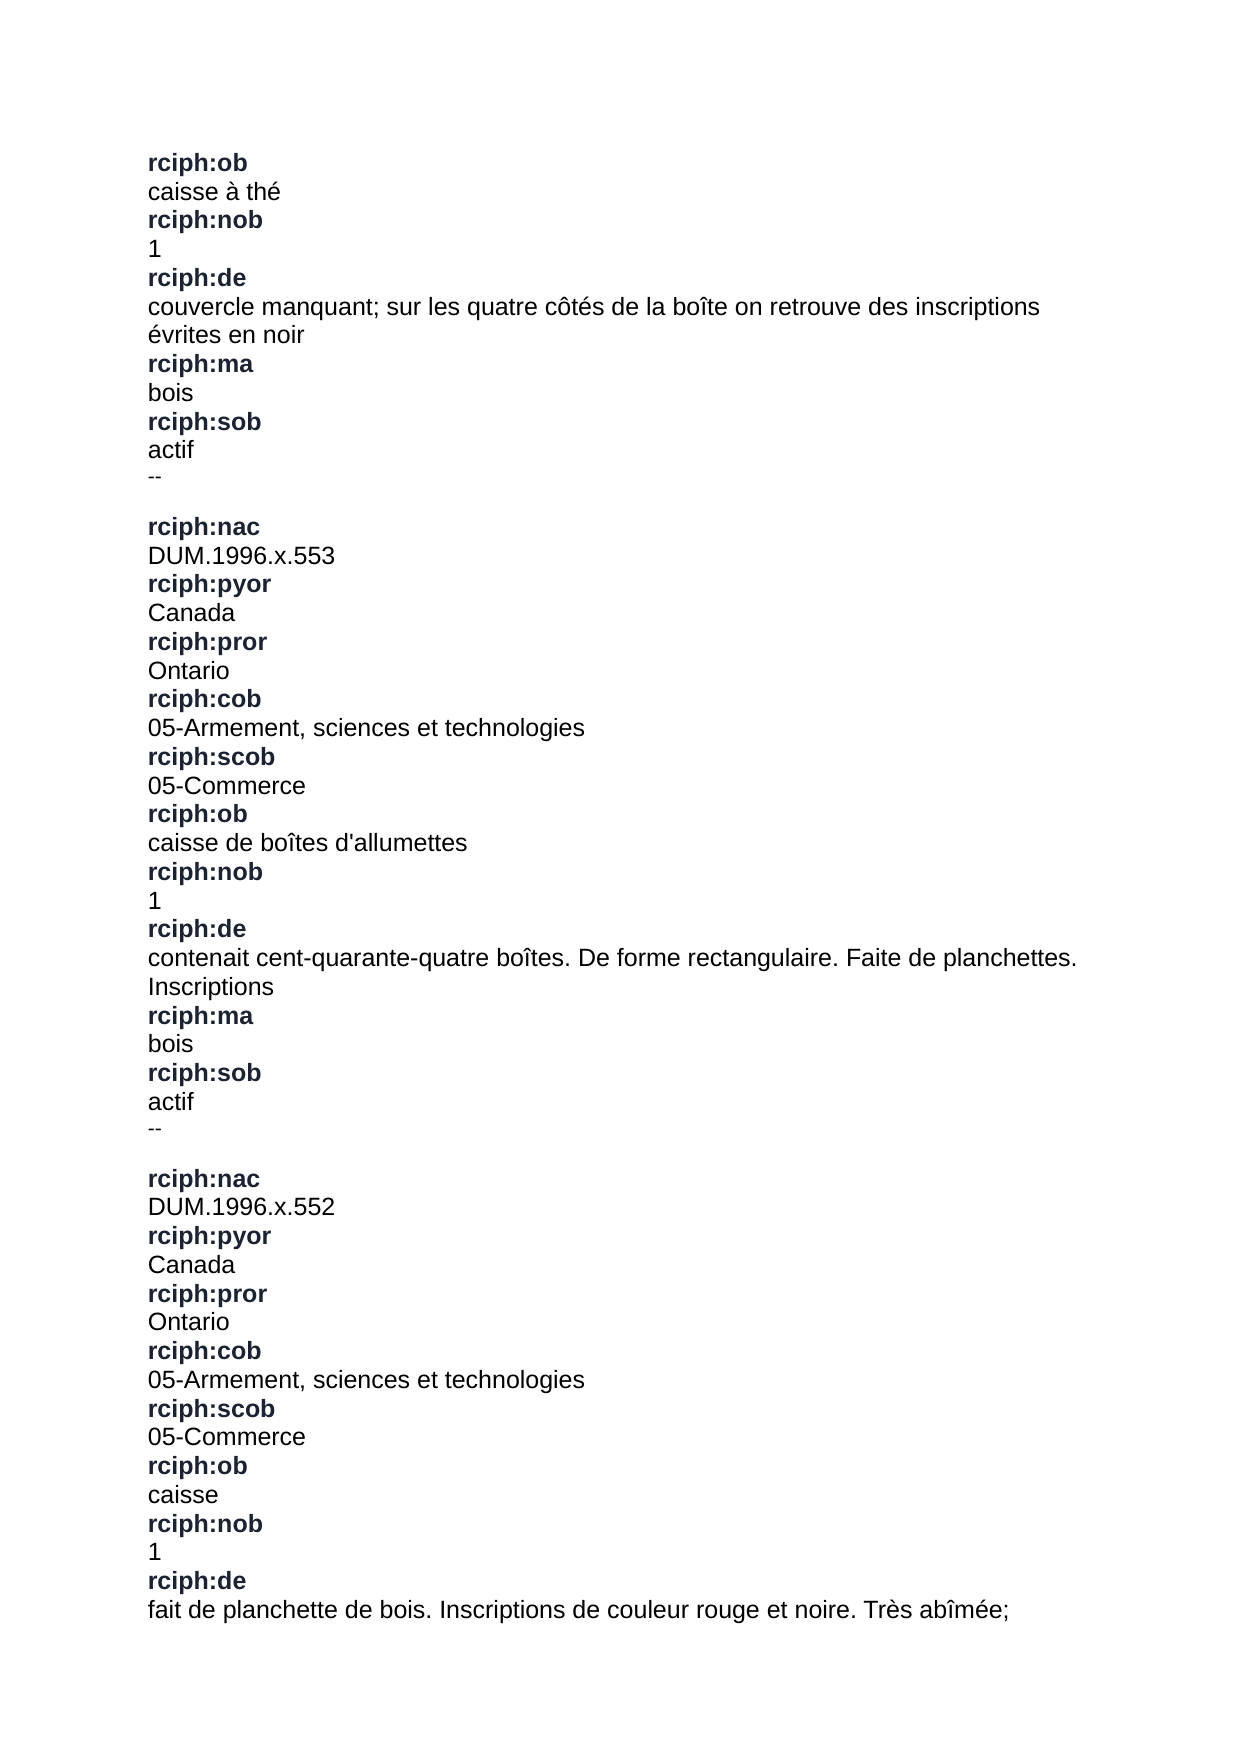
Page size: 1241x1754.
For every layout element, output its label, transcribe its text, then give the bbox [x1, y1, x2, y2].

text 1 [148, 1537, 1092, 1566]
text Canada [148, 598, 1092, 627]
text rciph:de [148, 914, 1092, 943]
text 05-Armement, sciences et technologies [148, 1365, 1092, 1393]
text rciph:pror [148, 1278, 1092, 1307]
text contenait cent-quarante-quatre boîtes. De forme rectangulaire. Faite de planchettes. Inscriptions [148, 943, 1092, 1001]
text rciph:ma [148, 1001, 1092, 1029]
text 05-Commerce [148, 771, 1092, 799]
text rciph:ma [148, 349, 1092, 378]
text bois [148, 378, 1092, 406]
text 1 [148, 234, 1092, 263]
text 05-Commerce [148, 1422, 1092, 1451]
text couvercle manquant; sur les quatre côtés de la boîte on retrouve des inscriptions évrites en noir [148, 291, 1092, 349]
text fait de planchette de bois. Inscriptions de couleur rouge et noire. Très abîmée; [148, 1595, 1092, 1623]
text rciph:ob [148, 148, 1092, 176]
text rciph:nob [148, 205, 1092, 234]
text rciph:sob [148, 1058, 1092, 1087]
text DUM.1996.x.552 [148, 1192, 1092, 1221]
text rciph:nob [148, 857, 1092, 886]
text rciph:de [148, 263, 1092, 291]
text rciph:sob [148, 406, 1092, 435]
text rciph:cob [148, 684, 1092, 713]
text caisse de boîtes d'allumettes [148, 828, 1092, 857]
text rciph:pyor [148, 569, 1092, 598]
text bois [148, 1029, 1092, 1058]
text actif [148, 435, 1092, 464]
text rciph:scob [148, 742, 1092, 771]
text caisse [148, 1480, 1092, 1508]
text -- [148, 464, 1092, 488]
text 1 [148, 886, 1092, 914]
text rciph:nob [148, 1508, 1092, 1537]
text rciph:de [148, 1566, 1092, 1595]
text 05-Armement, sciences et technologies [148, 713, 1092, 742]
text rciph:nac [148, 512, 1092, 541]
text Ontario [148, 656, 1092, 684]
text DUM.1996.x.553 [148, 541, 1092, 569]
text -- [148, 1116, 1092, 1139]
text Ontario [148, 1307, 1092, 1336]
text rciph:nac [148, 1163, 1092, 1192]
text rciph:ob [148, 1451, 1092, 1480]
text rciph:scob [148, 1393, 1092, 1422]
text rciph:pror [148, 627, 1092, 656]
text rciph:ob [148, 799, 1092, 828]
text caisse à thé [148, 176, 1092, 205]
text actif [148, 1087, 1092, 1116]
text rciph:pyor [148, 1221, 1092, 1250]
text rciph:cob [148, 1336, 1092, 1365]
text Canada [148, 1250, 1092, 1278]
